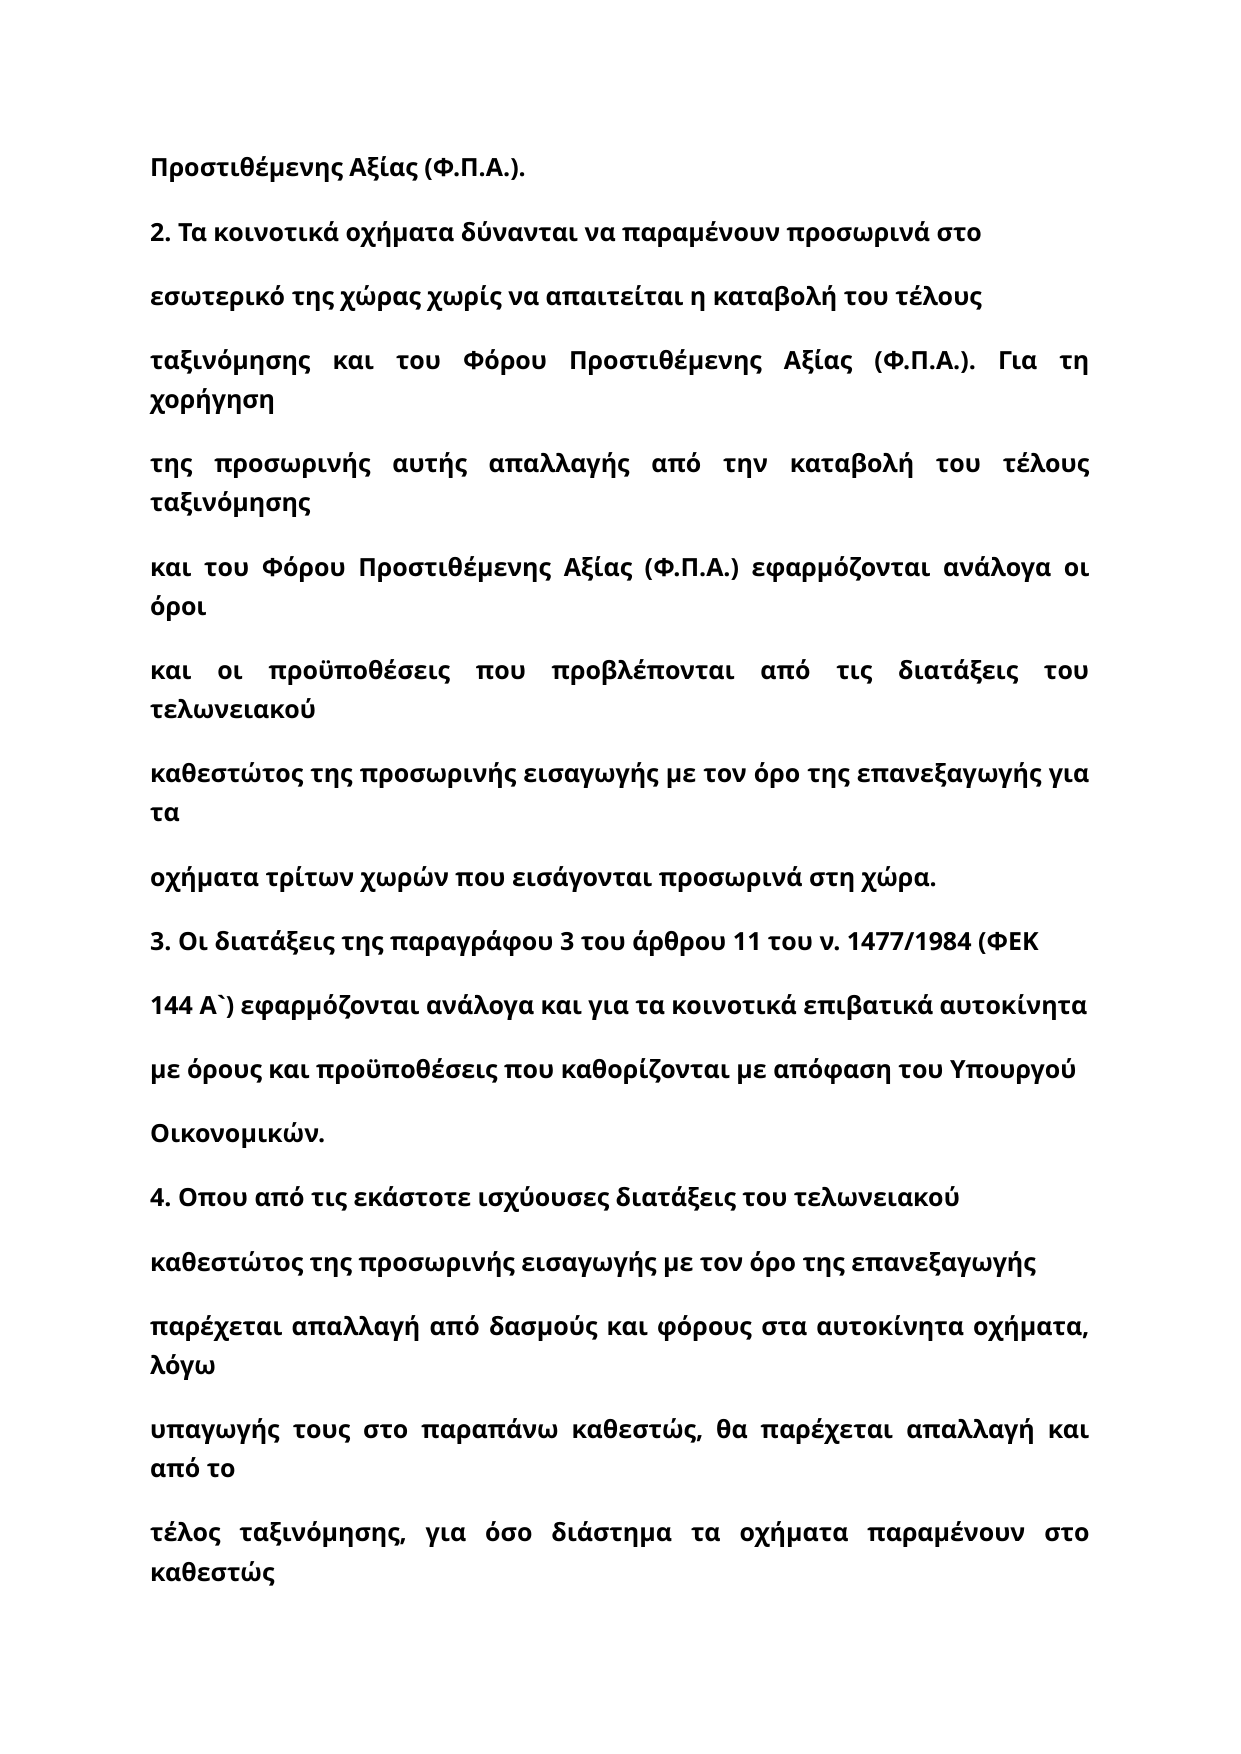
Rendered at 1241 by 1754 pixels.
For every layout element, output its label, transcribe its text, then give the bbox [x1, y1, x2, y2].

text της προσωρινής αυτής απαλλαγής από την καταβολή του τέλους ταξινόμησης [150, 446, 1090, 519]
text 144 Α`) εφαρμόζονται ανάλογα και για τα κοινοτικά επιβατικά αυτοκίνητα [150, 987, 1090, 1022]
text με όρους και προϋποθέσεις που καθορίζονται με απόφαση του Υπουργού [150, 1052, 1090, 1086]
text και του Φόρου Προστιθέμενης Αξίας (Φ.Π.Α.) εφαρμόζονται ανάλογα οι όροι [150, 549, 1090, 622]
text τέλος ταξινόμησης, για όσο διάστημα τα οχήματα παραμένουν στο καθεστώς [150, 1515, 1090, 1588]
text Οικονομικών. [150, 1116, 1090, 1150]
text 4. Οπου από τις εκάστοτε ισχύουσες διατάξεις του τελωνειακού [150, 1180, 1090, 1214]
text υπαγωγής τους στο παραπάνω καθεστώς, θα παρέχεται απαλλαγή και από το [150, 1412, 1090, 1485]
text καθεστώτος της προσωρινής εισαγωγής με τον όρο της επανεξαγωγής για τα [150, 756, 1090, 829]
text ταξινόμησης και του Φόρου Προστιθέμενης Αξίας (Φ.Π.Α.). Για τη χορήγηση [150, 342, 1090, 416]
text παρέχεται απαλλαγή από δασμούς και φόρους στα αυτοκίνητα οχήματα, λόγω [150, 1308, 1090, 1382]
text εσωτερικό της χώρας χωρίς να απαιτείται η καταβολή του τέλους [150, 278, 1090, 312]
text καθεστώτος της προσωρινής εισαγωγής με τον όρο της επανεξαγωγής [150, 1244, 1090, 1278]
text Προστιθέμενης Αξίας (Φ.Π.Α.). [150, 150, 1090, 184]
text 2. Τα κοινοτικά οχήματα δύνανται να παραμένουν προσωρινά στο [150, 214, 1090, 248]
text οχήματα τρίτων χωρών που εισάγονται προσωρινά στη χώρα. [150, 859, 1090, 893]
text και οι προϋποθέσεις που προβλέπονται από τις διατάξεις του τελωνειακού [150, 652, 1090, 726]
text 3. Οι διατάξεις της παραγράφου 3 του άρθρου 11 του ν. 1477/1984 (ΦΕΚ [150, 923, 1090, 957]
